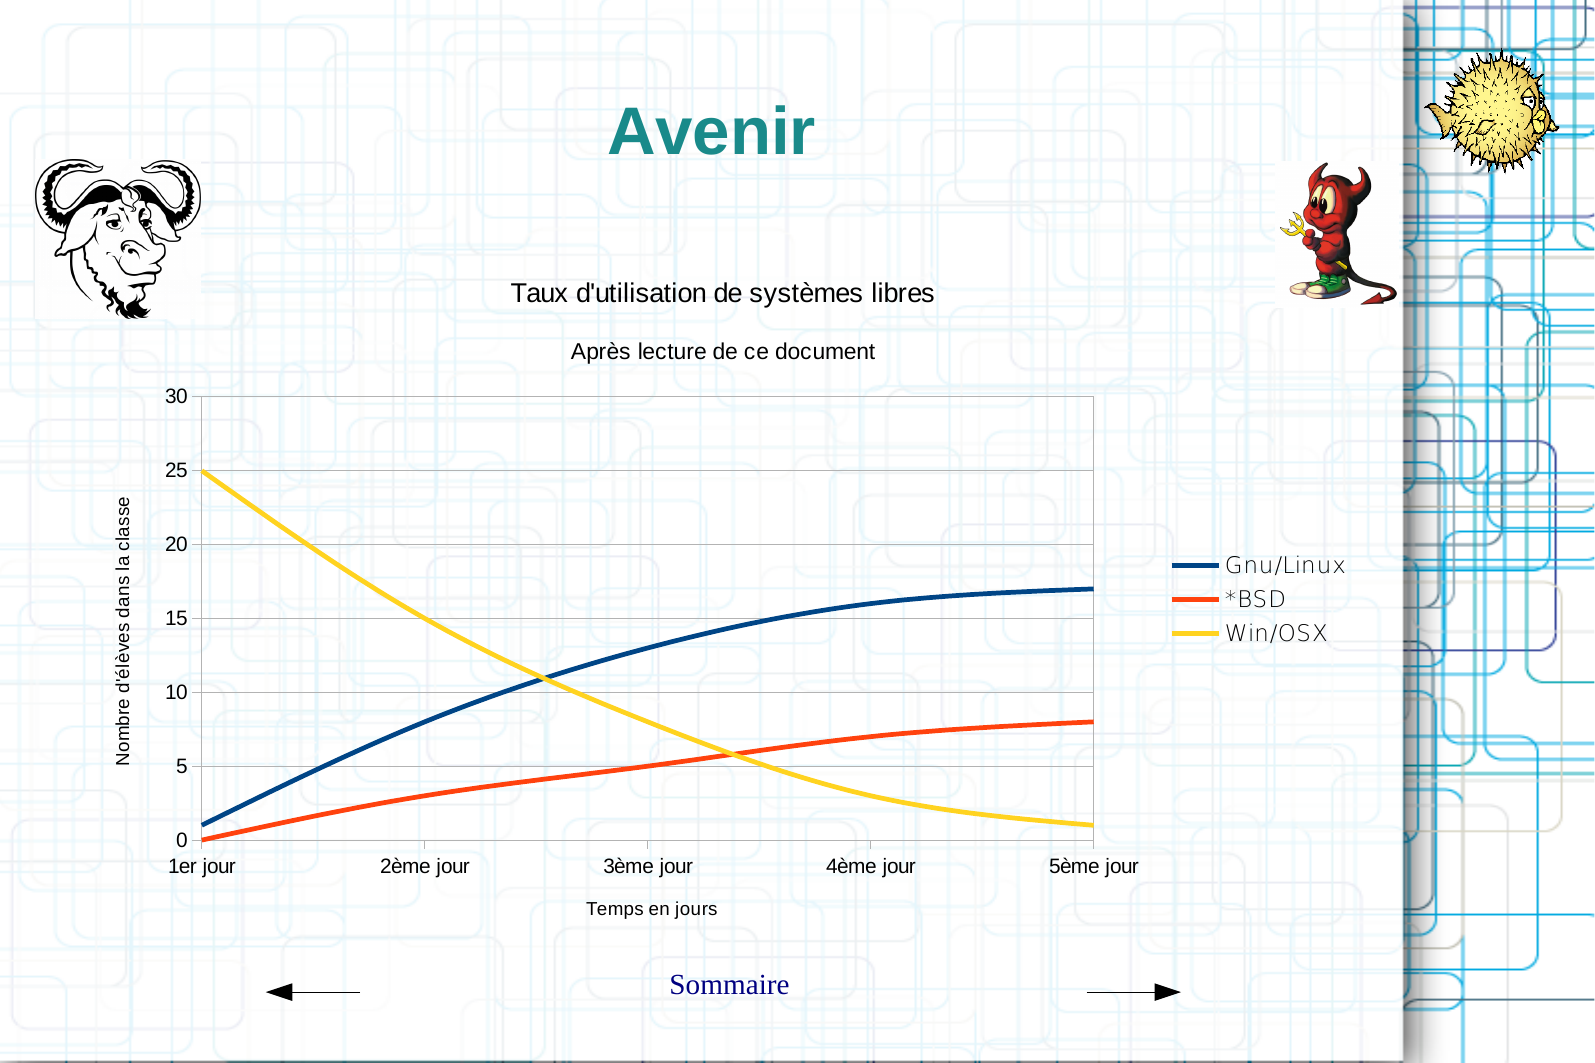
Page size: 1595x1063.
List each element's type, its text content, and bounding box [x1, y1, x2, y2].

picture [0, 0, 1595, 1063]
chart [79, 248, 1367, 951]
title Avenir [56, 42, 1367, 220]
